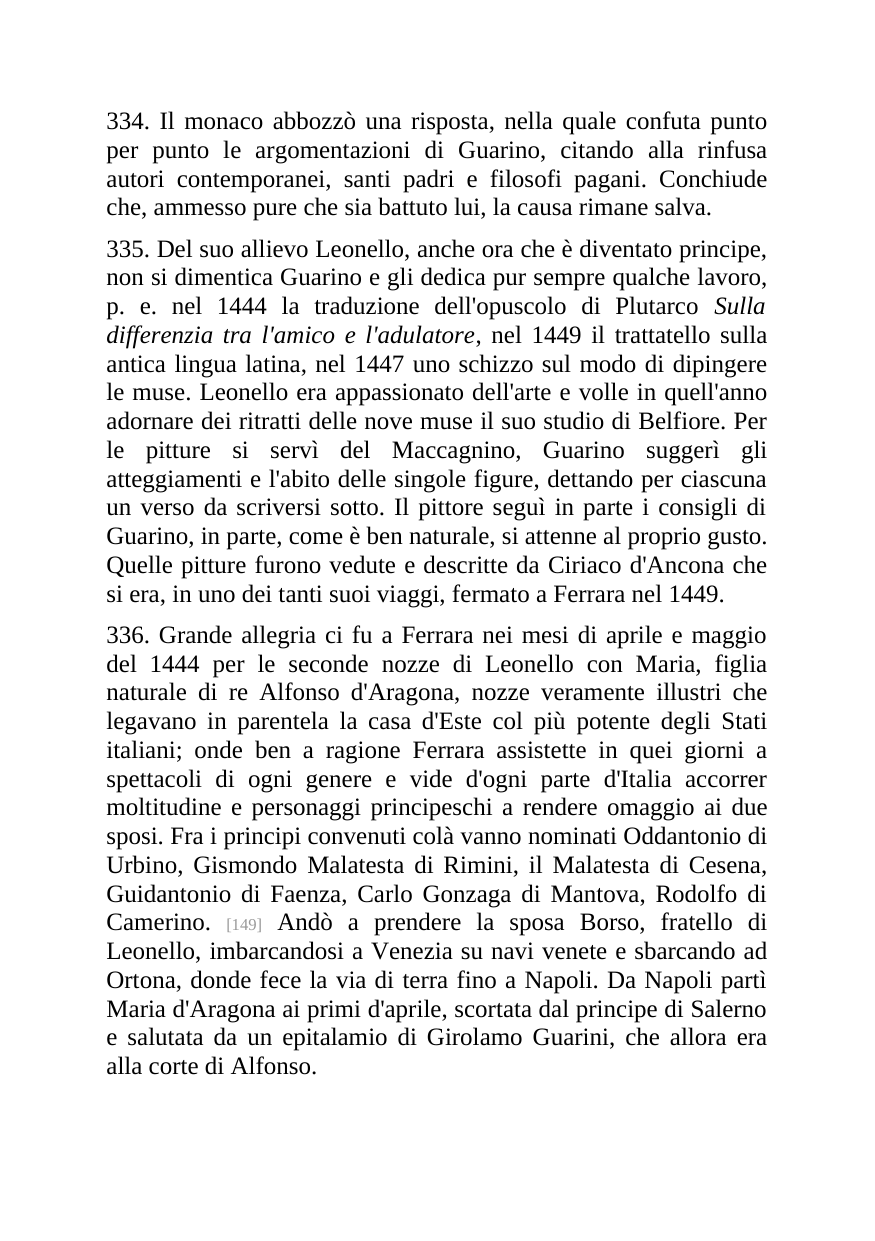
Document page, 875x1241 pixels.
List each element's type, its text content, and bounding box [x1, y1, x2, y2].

text 335. Del suo allievo Leonello, anche ora che è diventato principe, non si dimentica Guarino e gli dedica pur sempre qualche lavoro, p. e. nel 1444 la traduzione dell'opuscolo di Plutarco Sulla differenzia tra l'amico e l'adulatore, nel 1449 il trattatello sulla antica lingua latina, nel 1447 uno schizzo sul modo di dipingere le muse. Leonello era appassionato dell'arte e volle in quell'anno adornare dei ritratti delle nove muse il suo studio di Belfiore. Per le pitture si servì del Maccagnino, Guarino suggerì gli atteggiamenti e l'abito delle singole figure, dettando per ciascuna un verso da scriversi sotto. Il pittore seguì in parte i consigli di Guarino, in parte, come è ben naturale, si attenne al proprio gusto. Quelle pitture furono vedute e descritte da Ciriaco d'Ancona che si era, in uno dei tanti suoi viaggi, fermato a Ferrara nel 1449. [106, 234, 768, 607]
text 336. Grande allegria ci fu a Ferrara nei mesi di aprile e maggio del 1444 per le seconde nozze di Leonello con Maria, figlia naturale di re Alfonso d'Aragona, nozze veramente illustri che legavano in parentela la casa d'Este col più potente degli Stati italiani; onde ben a ragione Ferrara assistette in quei giorni a spettacoli di ogni genere e vide d'ogni parte d'Italia accorrer moltitudine e personaggi principeschi a rendere omaggio ai due sposi. Fra i principi convenuti colà vanno nominati Oddantonio di Urbino, Gismondo Malatesta di Rimini, il Malatesta di Cesena, Guidantonio di Faenza, Carlo Gonzaga di Mantova, Rodolfo di Camerino. [149] Andò a prendere la sposa Borso, fratello di Leonello, imbarcandosi a Venezia su navi venete e sbarcando ad Ortona, donde fece la via di terra fino a Napoli. Da Napoli partì Maria d'Aragona ai primi d'aprile, scortata dal principe di Salerno e salutata da un epitalamio di Girolamo Guarini, che allora era alla corte di Alfonso. [106, 620, 768, 1080]
text 334. Il monaco abbozzò una risposta, nella quale confuta punto per punto le argomentazioni di Guarino, citando alla rinfusa autori contemporanei, santi padri e filosofi pagani. Conchiude che, ammesso pure che sia battuto lui, la causa rimane salva. [106, 106, 768, 221]
